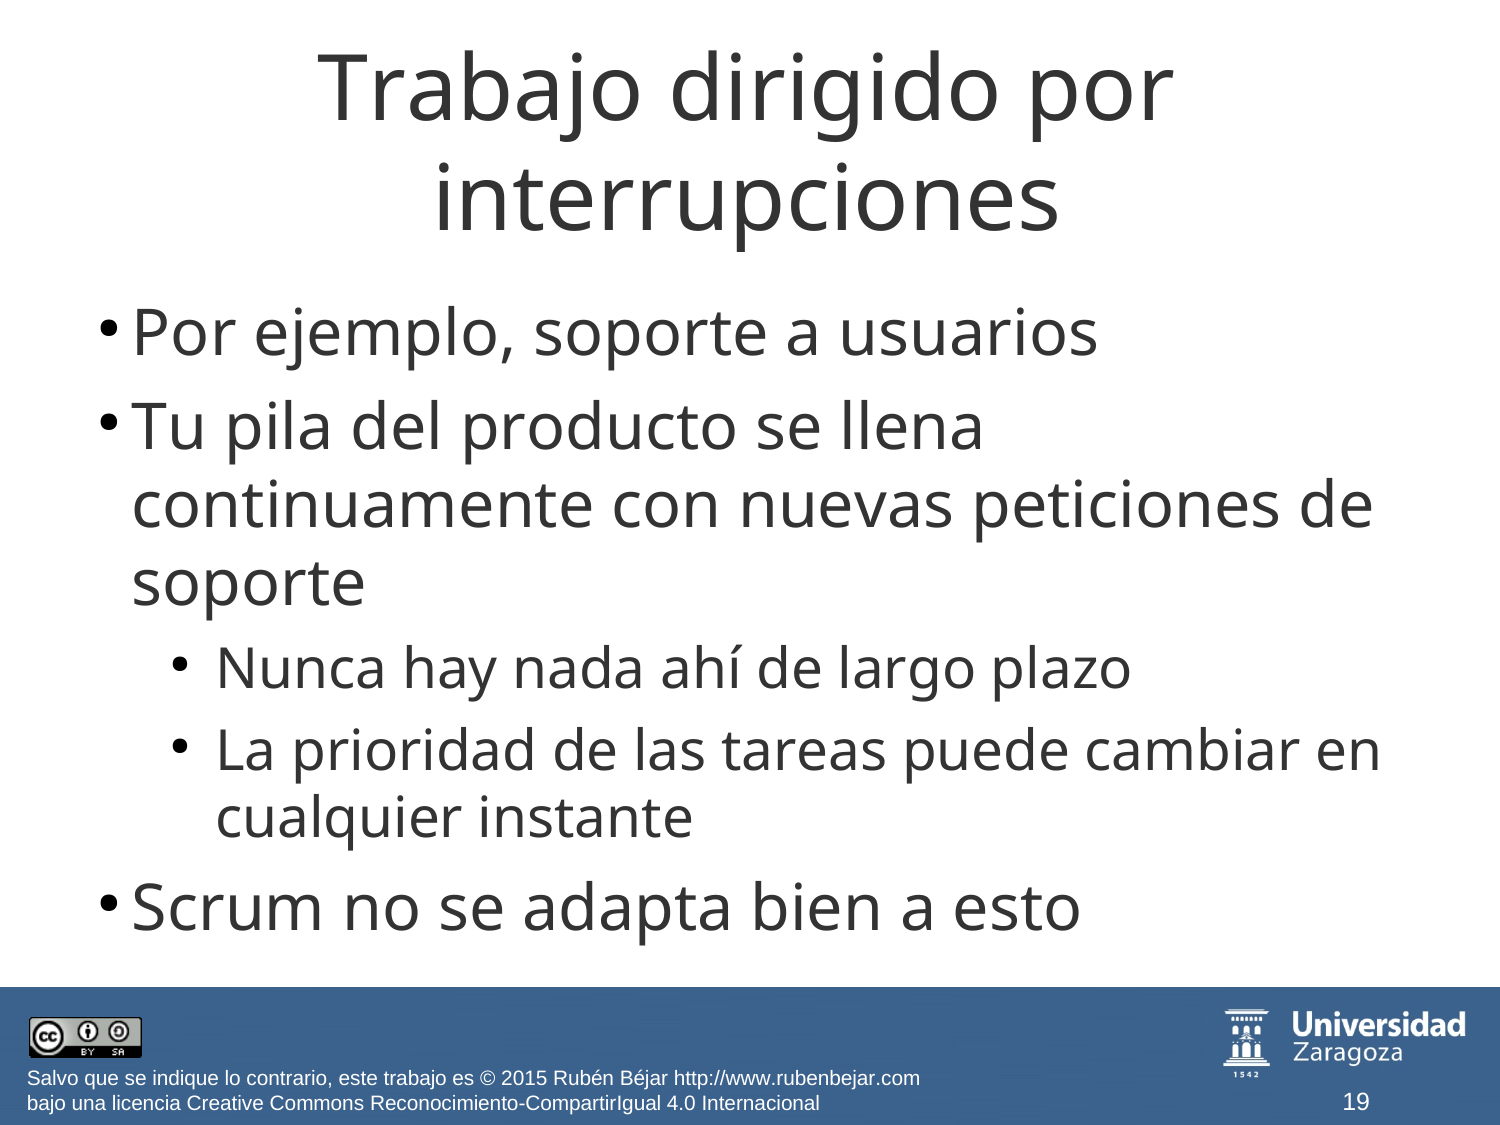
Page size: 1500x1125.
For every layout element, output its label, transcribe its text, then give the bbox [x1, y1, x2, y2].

picture [0, 987, 1500, 1125]
list Por ejemplo, soporte a usuarios Tu pila del producto se llena continuamente con nuevas peticiones de soporte Nunca hay nada ahí de largo plazo La prioridad de las tareas puede cambiar en cualquier instante Scrum no se adapta bien a esto [82, 283, 1418, 957]
title Trabajo dirigido por interrupciones [74, 21, 1420, 257]
